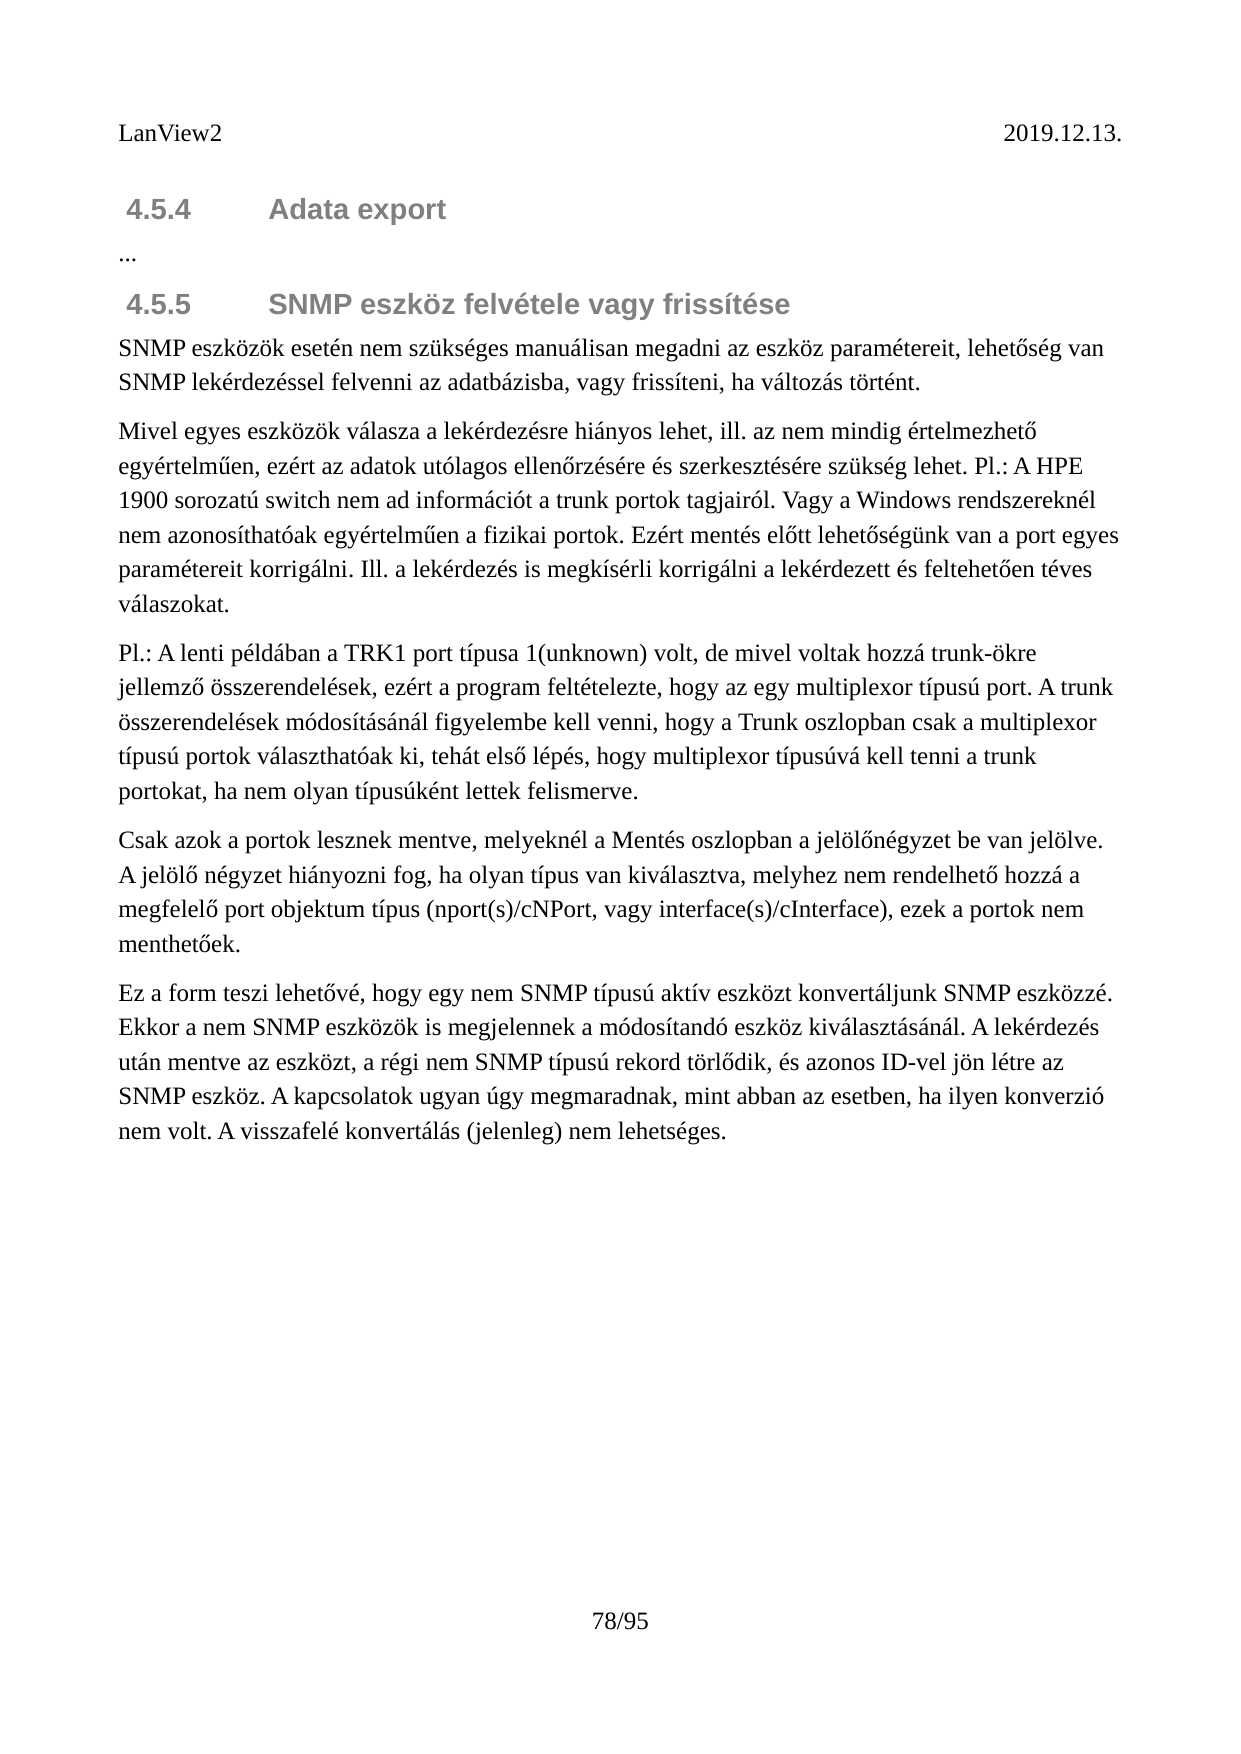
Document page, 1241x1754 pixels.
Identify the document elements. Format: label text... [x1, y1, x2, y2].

text SNMP eszközök esetén nem szükséges manuálisan megadni az eszköz paramétereit, lehetőség van SNMP lekérdezéssel felvenni az adatbázisba, vagy frissíteni, ha változás történt. [118, 333, 1122, 396]
text Csak azok a portok lesznek mentve, melyeknél a Mentés oszlopban a jelölőnégyzet be van jelölve. A jelölő négyzet hiányozni fog, ha olyan típus van kiválasztva, melyhez nem rendelhető hozzá a megfelelő port objektum típus (nport(s)/cNPort, vagy interface(s)/cInterface), ezek a portok nem menthetőek. [118, 825, 1122, 957]
text Pl.: A lenti példában a TRK1 port típusa 1(unknown) volt, de mivel voltak hozzá trunk-ökre jellemző összerendelések, ezért a program feltételezte, hogy az egy multiplexor típusú port. A trunk összerendelések módosításánál figyelembe kell venni, hogy a Trunk oszlopban csak a multiplexor típusú portok választhatóak ki, tehát első lépés, hogy multiplexor típusúvá kell tenni a trunk portokat, ha nem olyan típusúként lettek felismerve. [118, 638, 1122, 805]
subtitle Adata export [118, 192, 1122, 225]
subtitle SNMP eszköz felvétele vagy frissítése [118, 287, 1122, 320]
text Mivel egyes eszközök válasza a lekérdezésre hiányos lehet, ill. az nem mindig értelmezhető egyértelműen, ezért az adatok utólagos ellenőrzésére és szerkesztésére szükség lehet. Pl.: A HPE 1900 sorozatú switch nem ad információt a trunk portok tagjairól. Vagy a Windows rendszereknél nem azonosíthatóak egyértelműen a fizikai portok. Ezért mentés előtt lehetőségünk van a port egyes paramétereit korrigálni. Ill. a lekérdezés is megkísérli korrigálni a lekérdezett és feltehetően téves válaszokat. [118, 416, 1122, 617]
text ... [118, 238, 1122, 266]
text Ez a form teszi lehetővé, hogy egy nem SNMP típusú aktív eszközt konvertáljunk SNMP eszközzé. Ekkor a nem SNMP eszközök is megjelennek a módosítandó eszköz kiválasztásánál. A lekérdezés után mentve az eszközt, a régi nem SNMP típusú rekord törlődik, és azonos ID-vel jön létre az SNMP eszköz. A kapcsolatok ugyan úgy megmaradnak, mint abban az esetben, ha ilyen konverzió nem volt. A visszafelé konvertálás (jelenleg) nem lehetséges. [118, 978, 1122, 1144]
